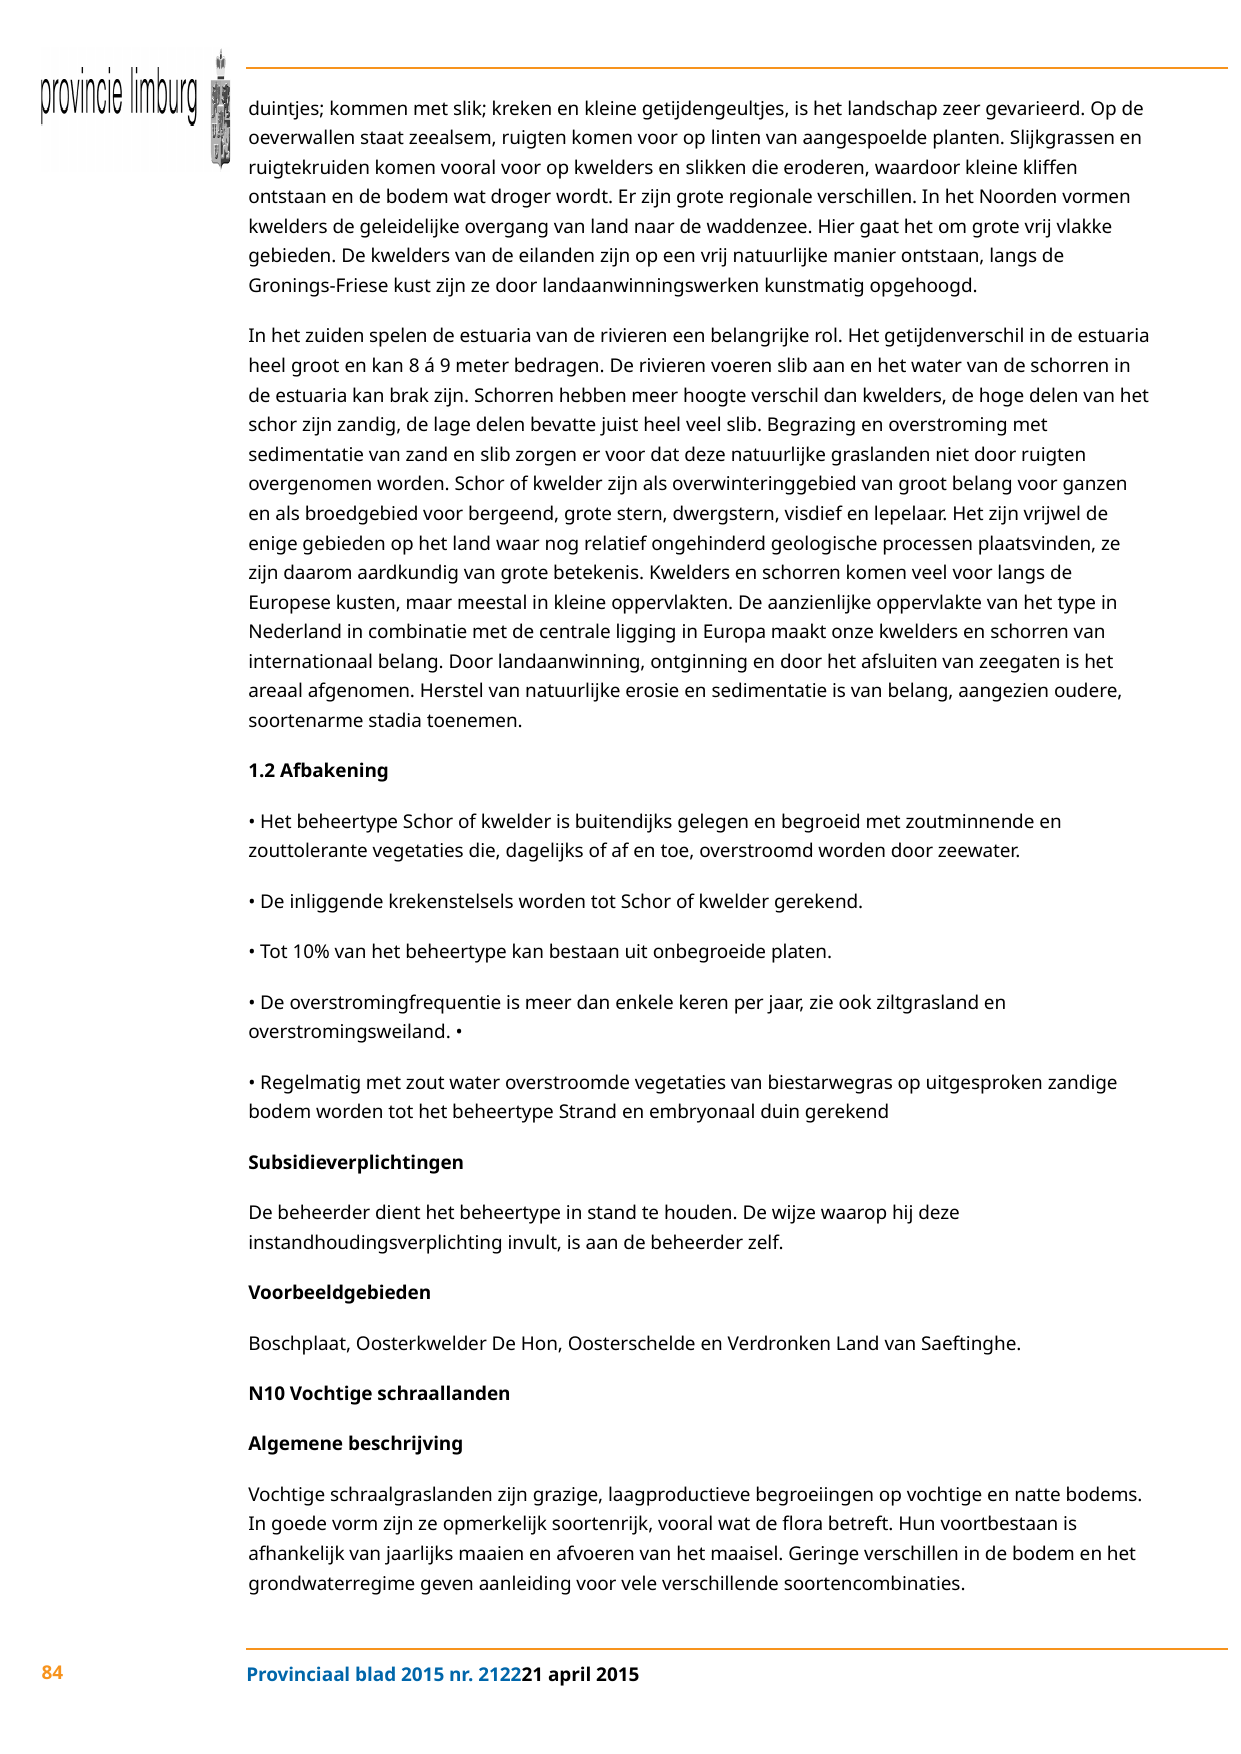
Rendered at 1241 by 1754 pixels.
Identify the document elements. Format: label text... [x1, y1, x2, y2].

text duintjes; kommen met slik; kreken en kleine getijdengeultjes, is het landschap zeer gevarieerd. Op de oeverwallen staat zeealsem, ruigten komen voor op linten van aangespoelde planten. Slijkgrassen en ruigtekruiden komen vooral voor op kwelders en slikken die eroderen, waardoor kleine kliffen ontstaan en de bodem wat droger wordt. Er zijn grote regionale verschillen. In het Noorden vormen kwelders de geleidelijke overgang van land naar de waddenzee. Hier gaat het om grote vrij vlakke gebieden. De kwelders van de eilanden zijn op een vrij natuurlijke manier ontstaan, langs de Gronings-Friese kust zijn ze door landaanwinningswerken kunstmatig opgehoogd. [248, 95, 1152, 298]
text N10 Vochtige schraallanden [248, 1380, 1152, 1406]
text • Regelmatig met zout water overstroomde vegetaties van biestarwegras op uitgesproken zandige bodem worden tot het beheertype Strand en embryonaal duin gerekend [248, 1069, 1152, 1124]
text 1.2 Afbakening [248, 758, 1152, 783]
text Vochtige schraalgraslanden zijn grazige, laagproductieve begroeiingen op vochtige en natte bodems. In goede vorm zijn ze opmerkelijk soortenrijk, vooral wat de flora betreft. Hun voortbestaan is afhankelijk van jaarlijks maaien en afvoeren van het maaisel. Geringe verschillen in de bodem en het grondwaterregime geven aanleiding voor vele verschillende soortencombinaties. [248, 1481, 1152, 1596]
text Voorbeeldgebieden [248, 1279, 1152, 1305]
text • De overstromingfrequentie is meer dan enkele keren per jaar, zie ook ziltgrasland en overstromingsweiland. • [248, 989, 1152, 1044]
text • Tot 10% van het beheertype kan bestaan uit onbegroeide platen. [248, 938, 1152, 964]
text • De inliggende krekenstelsels worden tot Schor of kwelder gerekend. [248, 888, 1152, 914]
text Algemene beschrijving [248, 1431, 1152, 1456]
text In het zuiden spelen de estuaria van de rivieren een belangrijke rol. Het getijdenverschil in de estuaria heel groot en kan 8 á 9 meter bedragen. De rivieren voeren slib aan en het water van de schorren in de estuaria kan brak zijn. Schorren hebben meer hoogte verschil dan kwelders, de hoge delen van het schor zijn zandig, de lage delen bevatte juist heel veel slib. Begrazing en overstroming met sedimentatie van zand en slib zorgen er voor dat deze natuurlijke graslanden niet door ruigten overgenomen worden. Schor of kwelder zijn als overwinteringgebied van groot belang voor ganzen en als broedgebied voor bergeend, grote stern, dwergstern, visdief en lepelaar. Het zijn vrijwel de enige gebieden op het land waar nog relatief ongehinderd geologische processen plaatsvinden, ze zijn daarom aardkundig van grote betekenis. Kwelders en schorren komen veel voor langs de Europese kusten, maar meestal in kleine oppervlakten. De aanzienlijke oppervlakte van het type in Nederland in combinatie met de centrale ligging in Europa maakt onze kwelders en schorren van internationaal belang. Door landaanwinning, ontginning en door het afsluiten van zeegaten is het areaal afgenomen. Herstel van natuurlijke erosie en sedimentatie is van belang, aangezien oudere, soortenarme stadia toenemen. [248, 323, 1152, 733]
text Subsidieverplichtingen [248, 1149, 1152, 1175]
text De beheerder dient het beheertype in stand te houden. De wijze waarop hij deze instandhoudingsverplichting invult, is aan de beheerder zelf. [248, 1199, 1152, 1255]
picture [41, 47, 231, 172]
text • Het beheertype Schor of kwelder is buitendijks gelegen en begroeid met zoutminnende en zouttolerante vegetaties die, dagelijks of af en toe, overstroomd worden door zeewater. [248, 808, 1152, 863]
text Boschplaat, Oosterkwelder De Hon, Oosterschelde en Verdronken Land van Saeftinghe. [248, 1330, 1152, 1356]
